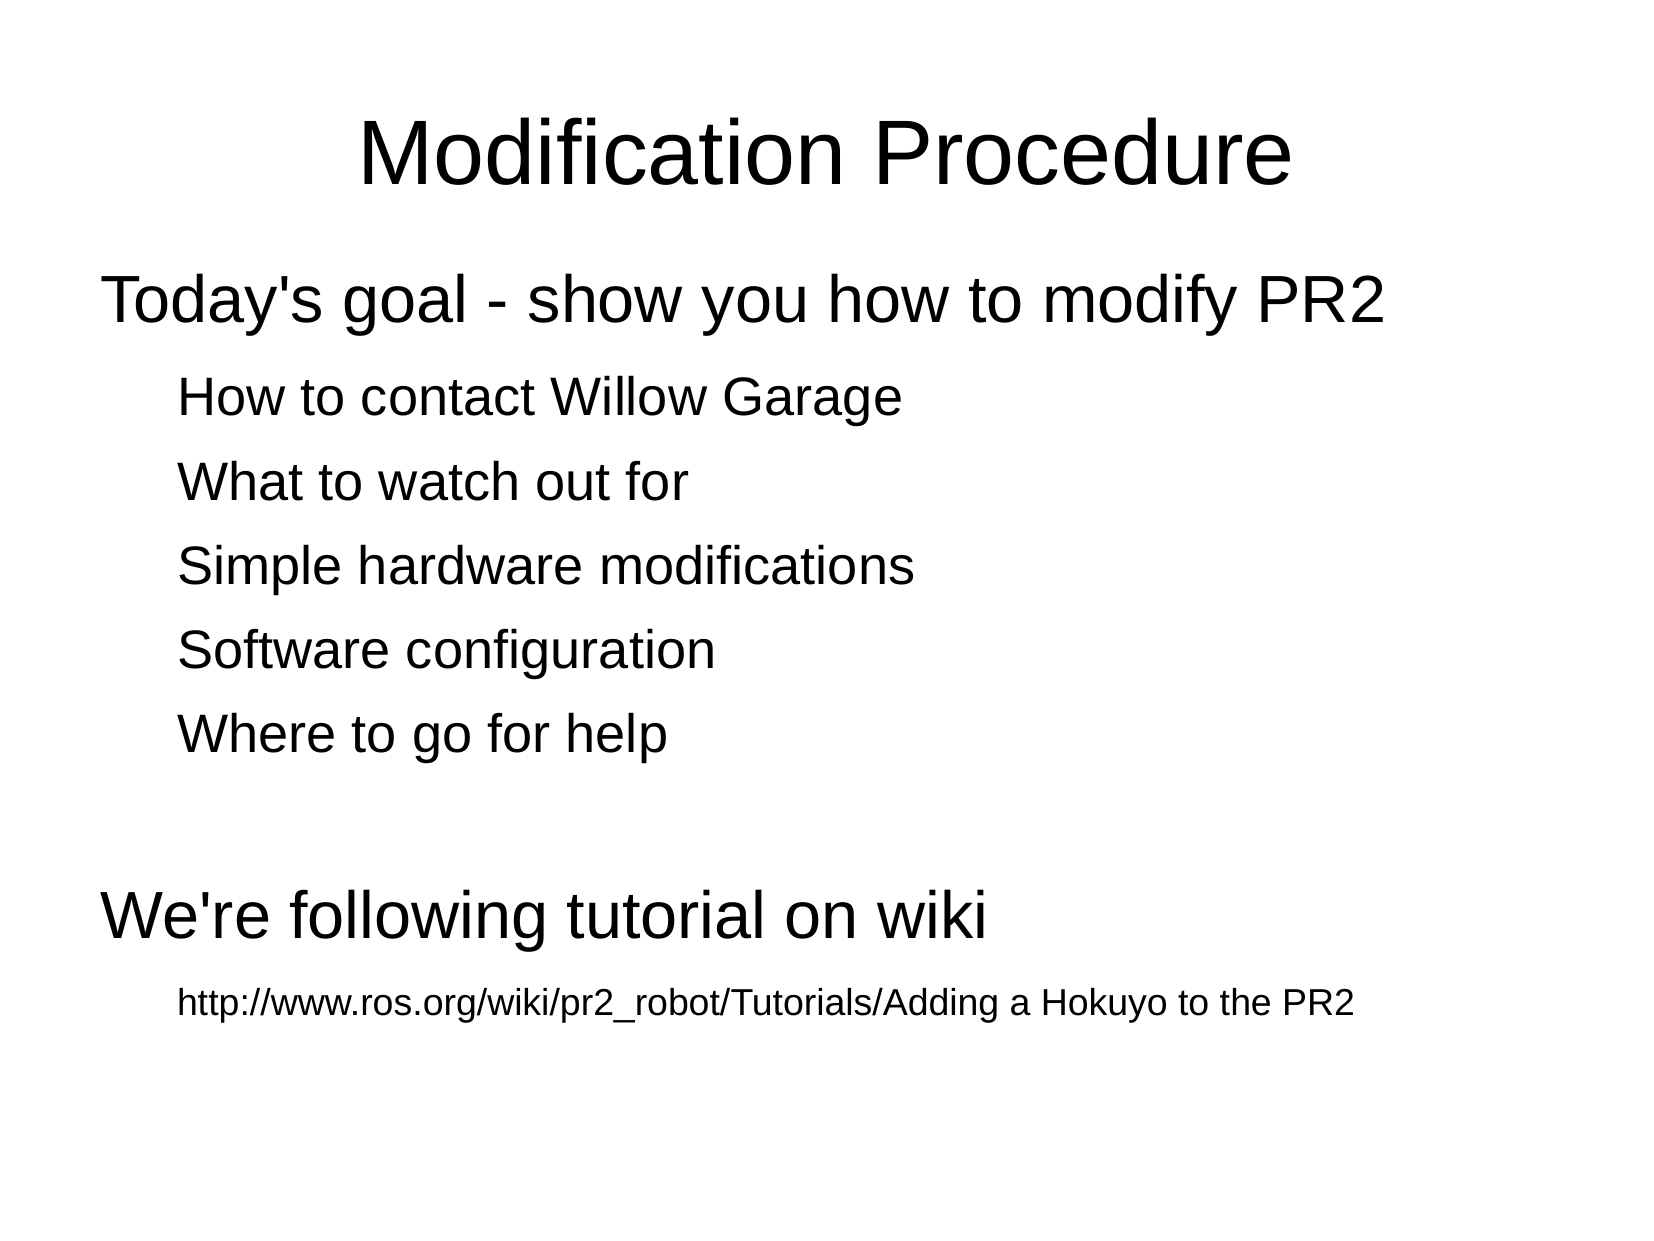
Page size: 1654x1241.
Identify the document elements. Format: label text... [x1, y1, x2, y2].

list Today's goal - show you how to modify PR2 How to contact Willow Garage What to watch out for Simple hardware modifications Software configuration Where to go for help We're following tutorial on wiki http://www.ros.org/wiki/pr2_robot/Tutorials/Adding a Hokuyo to the PR2 [82, 262, 1501, 1094]
title Modification Procedure [82, 56, 1571, 250]
